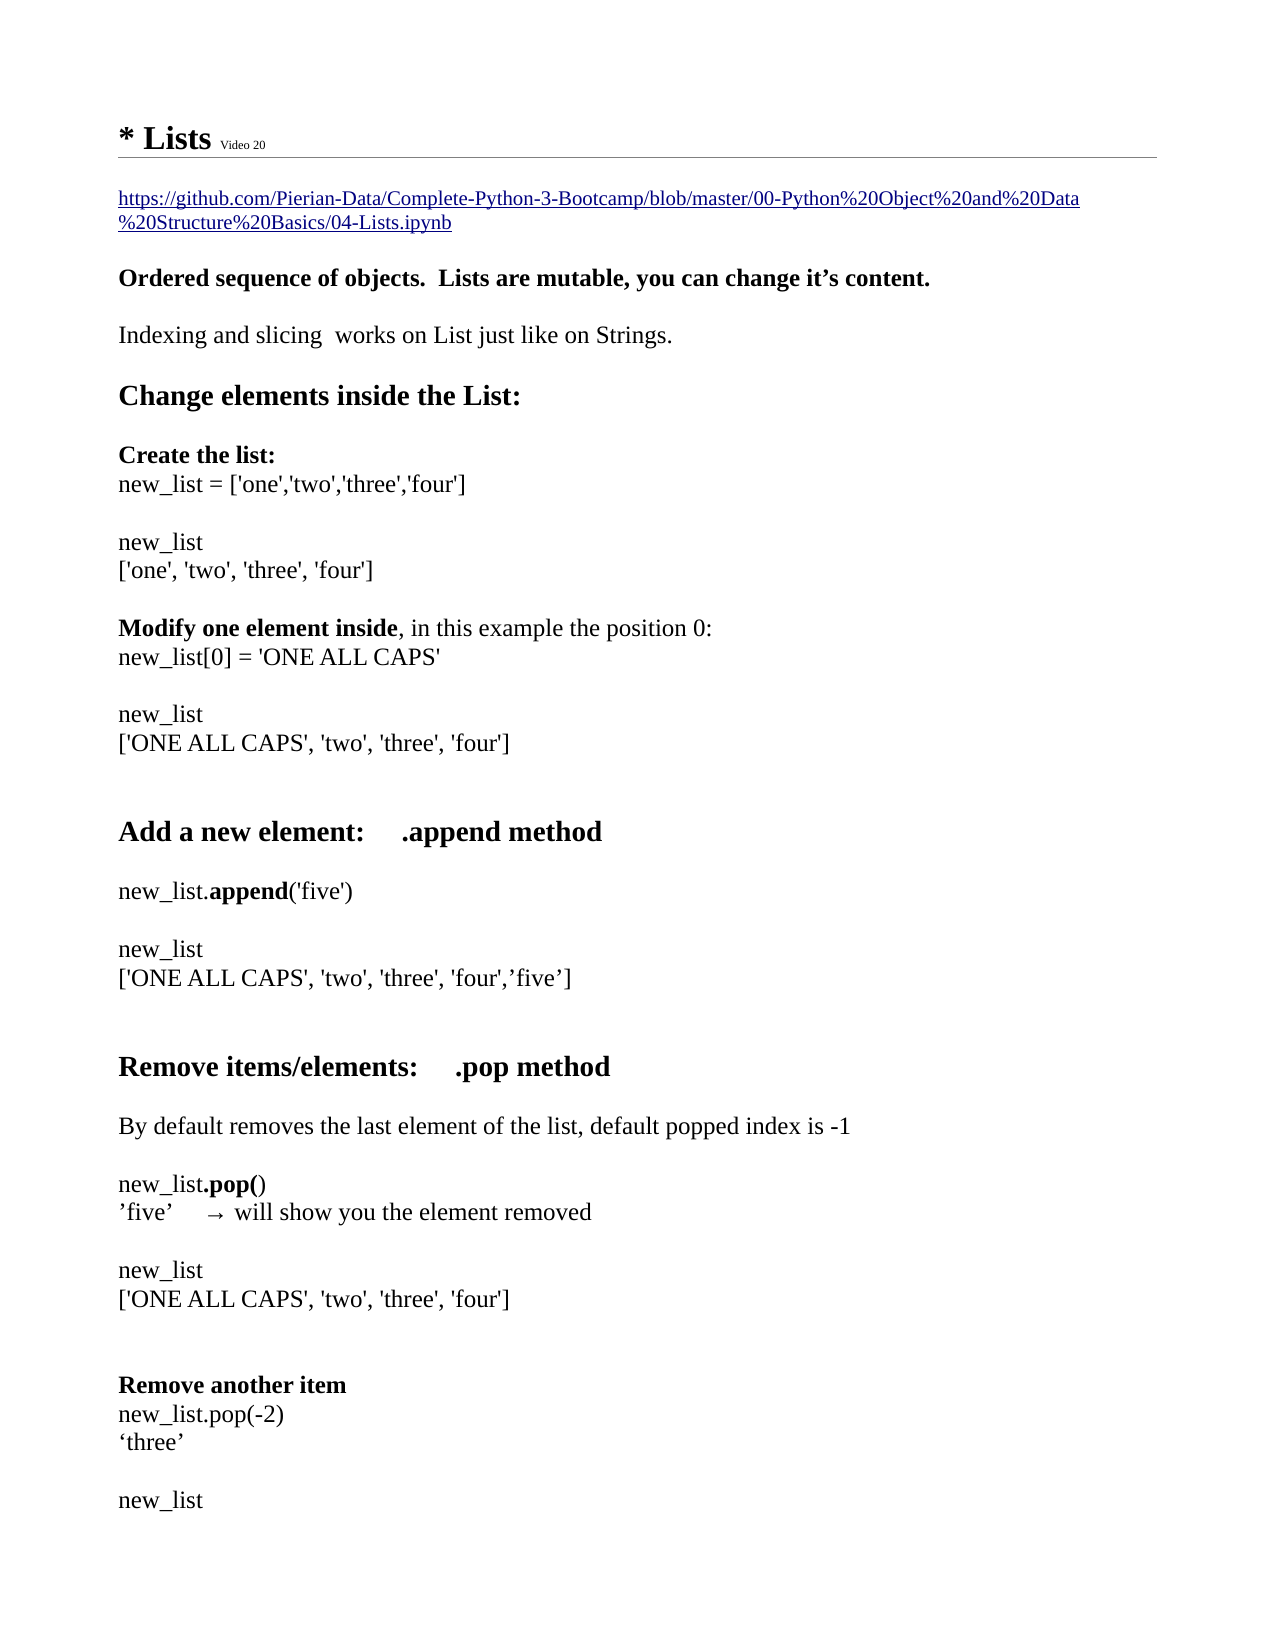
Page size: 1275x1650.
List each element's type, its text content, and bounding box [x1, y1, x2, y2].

text ['ONE ALL CAPS', 'two', 'three', 'four'] [118, 1284, 1157, 1312]
text * Lists Video 20 [118, 118, 1157, 157]
text new_list [118, 1255, 1157, 1284]
text Modify one element inside, in this example the position 0: [118, 613, 1157, 642]
text new_list [118, 699, 1157, 728]
text new_list [118, 527, 1157, 555]
text Remove another item [118, 1370, 1157, 1399]
text new_list [118, 934, 1157, 963]
text https://github.com/Pierian-Data/Complete-Python-3-Bootcamp/blob/master/00-Python%20Object%20and%20Data%20Structure%20Basics/04-Lists.ipynb [118, 186, 1157, 234]
text Remove items/elements: .pop method [118, 1049, 1157, 1082]
text ['ONE ALL CAPS', 'two', 'three', 'four'] [118, 728, 1157, 757]
text new_list.pop() [118, 1169, 1157, 1197]
text new_list[0] = 'ONE ALL CAPS' [118, 642, 1157, 670]
text new_list.pop(-2) [118, 1399, 1157, 1427]
text Add a new element: .append method [118, 814, 1157, 848]
text Change elements inside the List: [118, 378, 1157, 412]
text ’five’ → will show you the element removed [118, 1197, 1157, 1226]
text Ordered sequence of objects. Lists are mutable, you can change it’s content. [118, 263, 1157, 292]
text new_list = ['one','two','three','four'] [118, 469, 1157, 498]
text ['ONE ALL CAPS', 'two', 'three', 'four',’five’] [118, 963, 1157, 991]
text ['one', 'two', 'three', 'four'] [118, 555, 1157, 584]
text By default removes the last element of the list, default popped index is -1 [118, 1111, 1157, 1140]
text ‘three’ [118, 1427, 1157, 1456]
text Indexing and slicing works on List just like on Strings. [118, 321, 1157, 349]
text new_list.append('five') [118, 876, 1157, 905]
text new_list [118, 1485, 1157, 1514]
text Create the list: [118, 440, 1157, 469]
